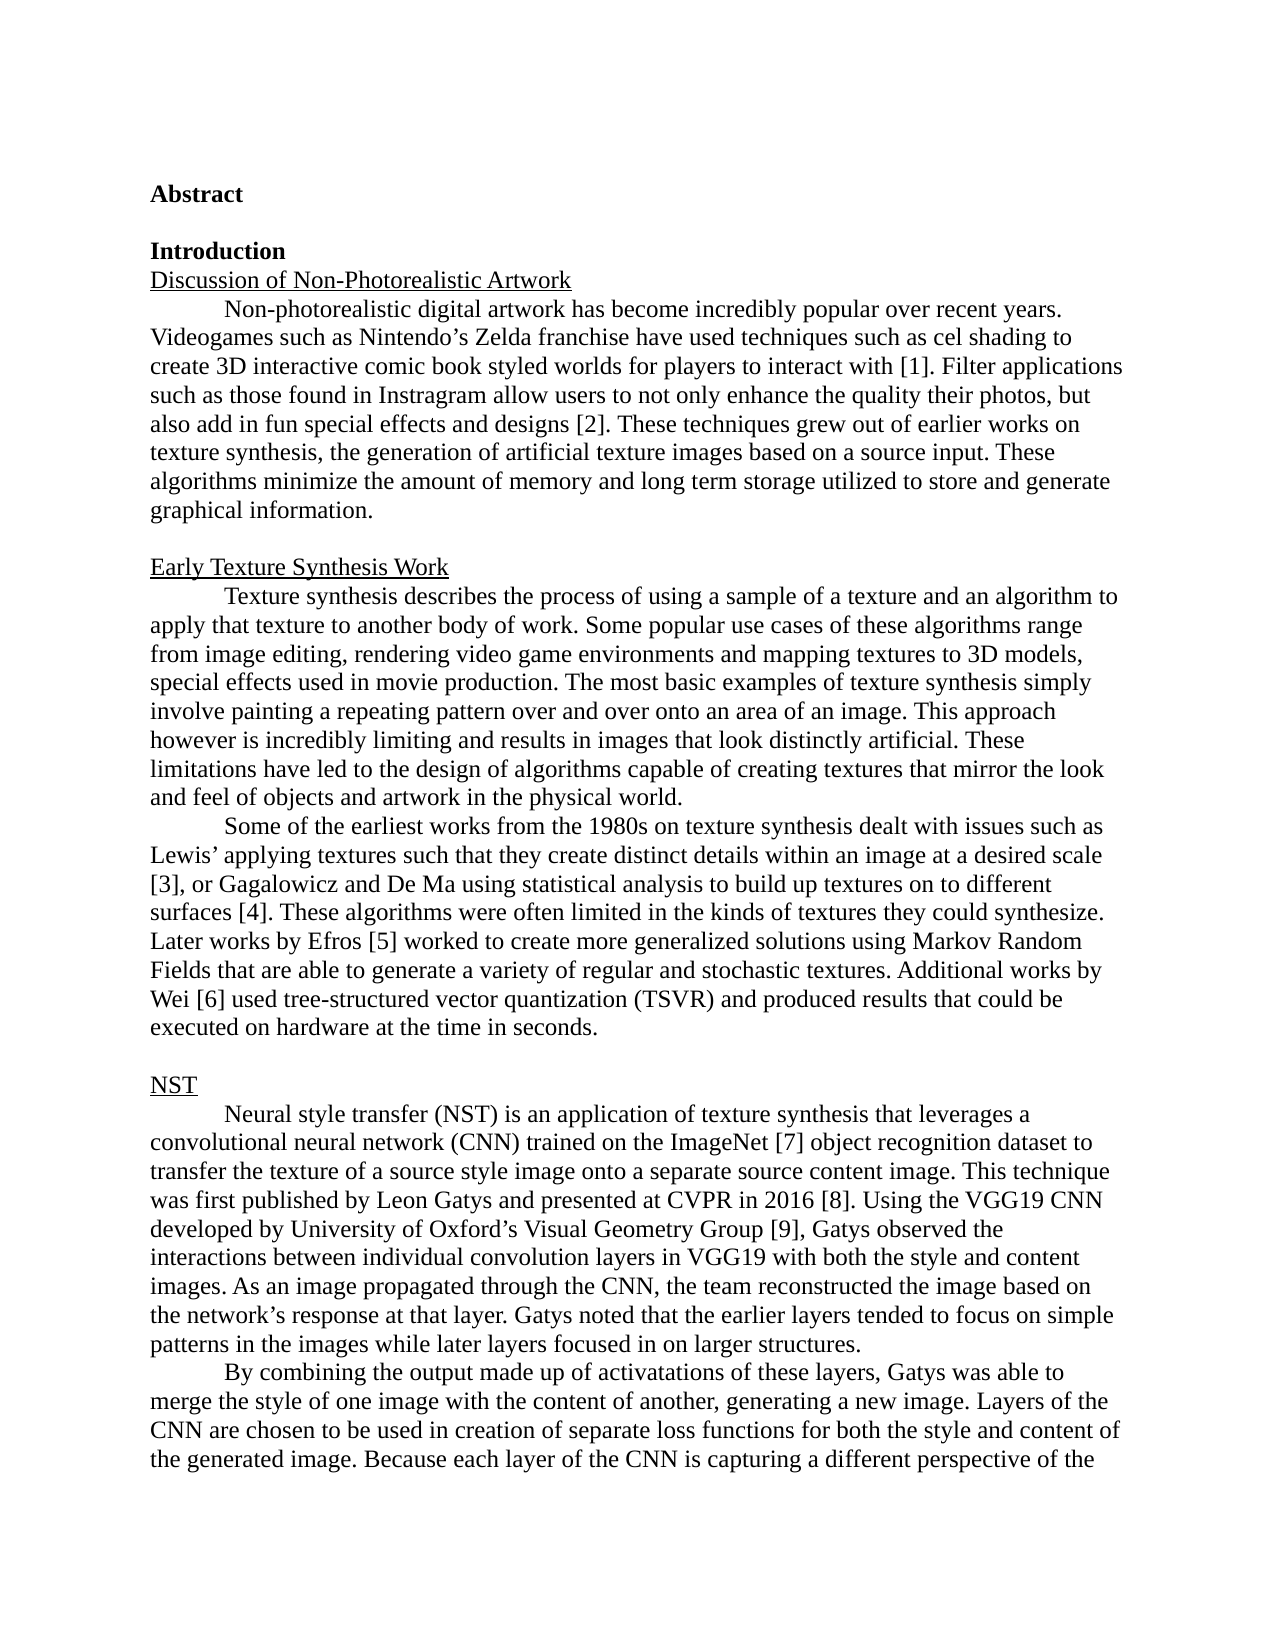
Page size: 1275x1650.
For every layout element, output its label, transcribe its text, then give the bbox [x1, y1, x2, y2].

text Neural style transfer (NST) is an application of texture synthesis that leverages a convolutional neural network (CNN) trained on the ImageNet [7] object recognition dataset to transfer the texture of a source style image onto a separate source content image. This technique was first published by Leon Gatys and presented at CVPR in 2016 [8]. Using the VGG19 CNN developed by University of Oxford’s Visual Geometry Group [9], Gatys observed the interactions between individual convolution layers in VGG19 with both the style and content images. As an image propagated through the CNN, the team reconstructed the image based on the network’s response at that layer. Gatys noted that the earlier layers tended to focus on simple patterns in the images while later layers focused in on larger structures. [150, 1099, 1125, 1357]
text Texture synthesis describes the process of using a sample of a texture and an algorithm to apply that texture to another body of work. Some popular use cases of these algorithms range from image editing, rendering video game environments and mapping textures to 3D models, special effects used in movie production. The most basic examples of texture synthesis simply involve painting a repeating pattern over and over onto an area of an image. This approach however is incredibly limiting and results in images that look distinctly artificial. These limitations have led to the design of algorithms capable of creating textures that mirror the look and feel of objects and artwork in the physical world. [150, 581, 1125, 811]
text Non-photorealistic digital artwork has become incredibly popular over recent years. Videogames such as Nintendo’s Zelda franchise have used techniques such as cel shading to create 3D interactive comic book styled worlds for players to interact with [1]. Filter applications such as those found in Instragram allow users to not only enhance the quality their photos, but also add in fun special effects and designs [2]. These techniques grew out of earlier works on texture synthesis, the generation of artificial texture images based on a source input. These algorithms minimize the amount of memory and long term storage utilized to store and generate graphical information. [150, 294, 1125, 524]
text NST [150, 1070, 1125, 1099]
text Some of the earliest works from the 1980s on texture synthesis dealt with issues such as Lewis’ applying textures such that they create distinct details within an image at a desired scale [3], or Gagalowicz and De Ma using statistical analysis to build up textures on to different surfaces [4]. These algorithms were often limited in the kinds of textures they could synthesize. Later works by Efros [5] worked to create more generalized solutions using Markov Random Fields that are able to generate a variety of regular and stochastic textures. Additional works by Wei [6] used tree-structured vector quantization (TSVR) and produced results that could be executed on hardware at the time in seconds. [150, 811, 1125, 1041]
text By combining the output made up of activatations of these layers, Gatys was able to merge the style of one image with the content of another, generating a new image. Layers of the CNN are chosen to be used in creation of separate loss functions for both the style and content of the generated image. Because each layer of the CNN is capturing a different perspective of the [150, 1357, 1125, 1472]
text Discussion of Non-Photorealistic Artwork [150, 265, 1125, 294]
text Introduction [150, 236, 1125, 265]
text Abstract [150, 179, 1125, 207]
text Early Texture Synthesis Work [150, 552, 1125, 581]
